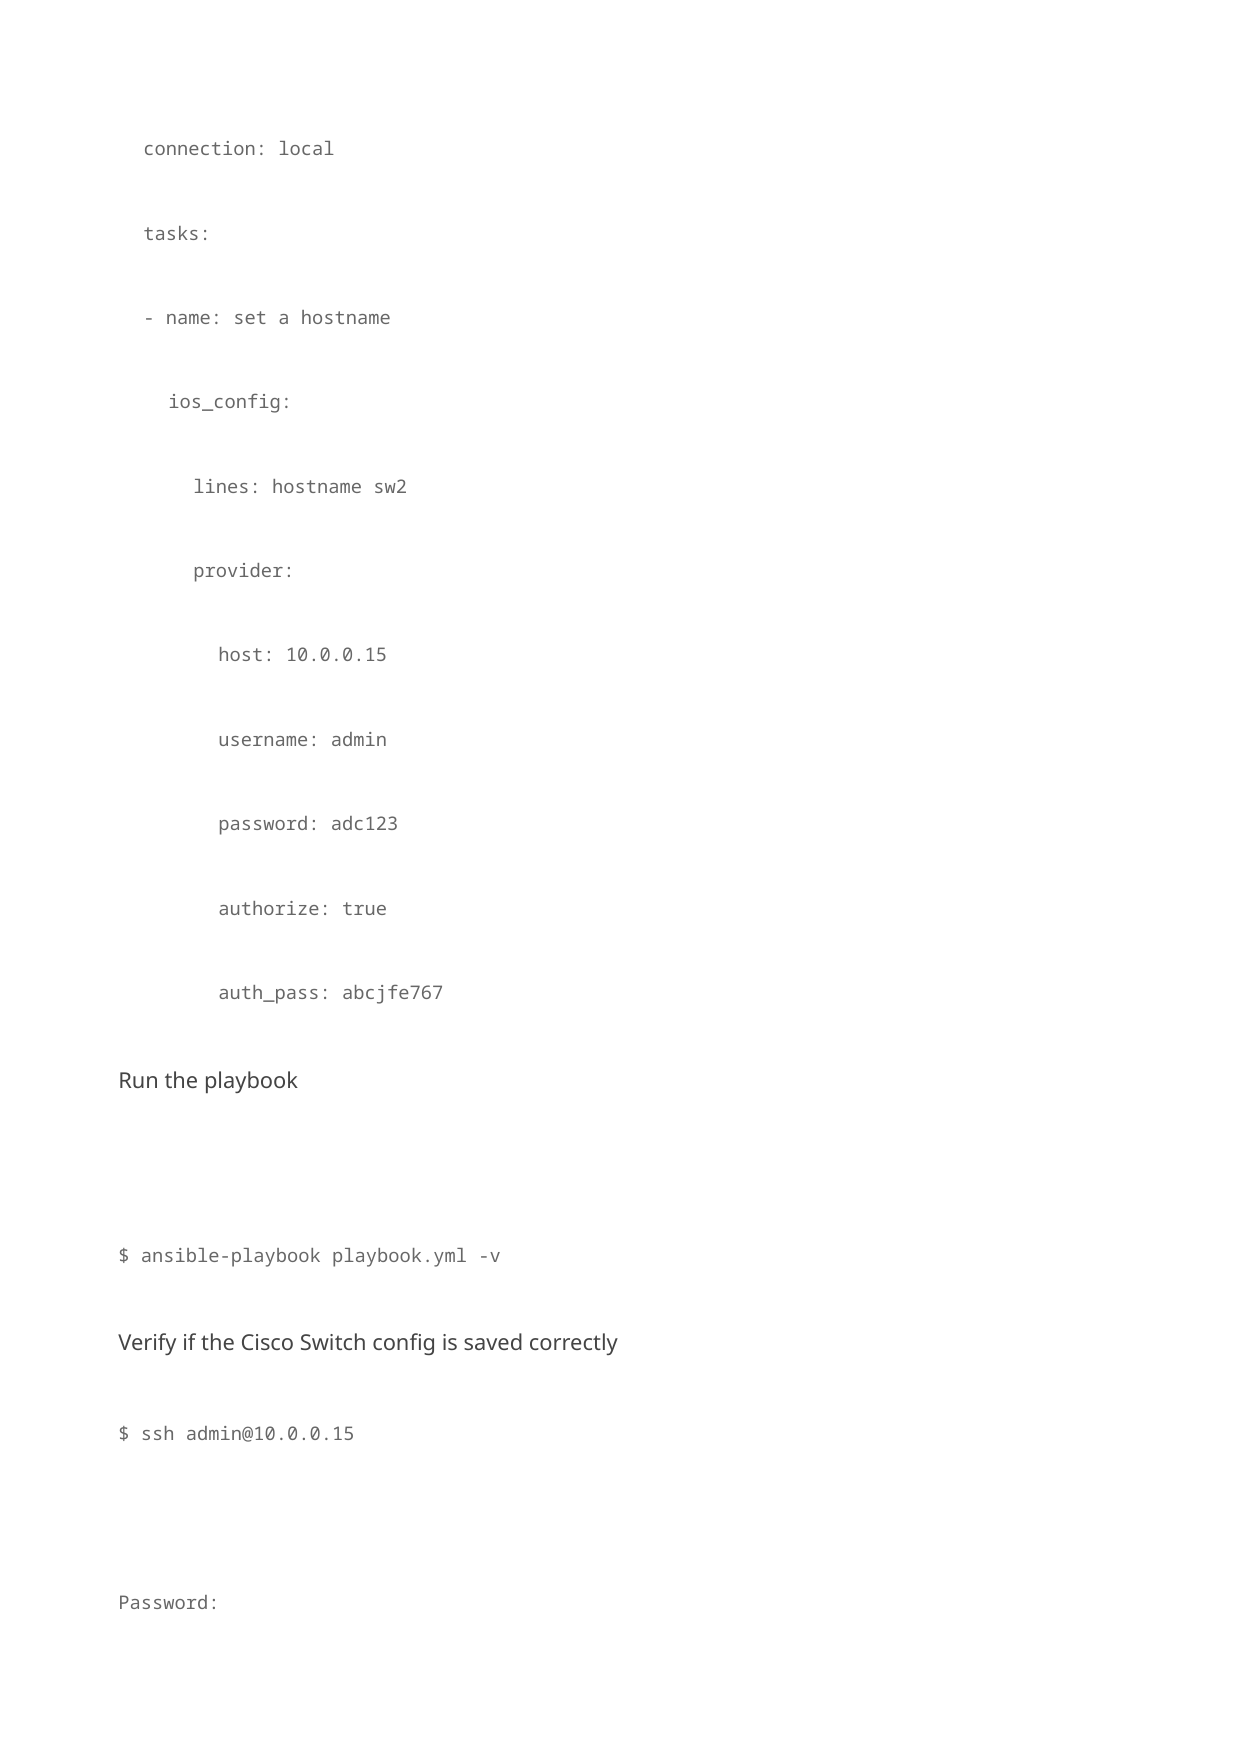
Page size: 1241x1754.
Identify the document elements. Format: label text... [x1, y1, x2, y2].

text $ ansible-playbook playbook.yml -v [118, 1224, 1122, 1268]
text lines: hostname sw2 [118, 456, 1122, 499]
text connection: local [118, 118, 1122, 162]
text provider: [118, 540, 1122, 584]
text host: 10.0.0.15 [118, 624, 1122, 668]
text authorize: true [118, 877, 1122, 921]
text - name: set a hostname [118, 287, 1122, 331]
text Run the playbook [118, 1051, 1122, 1095]
text Verify if the Cisco Switch config is saved correctly [118, 1313, 1122, 1357]
text auth_pass: abcjfe767 [118, 962, 1122, 1006]
text ios_config: [118, 371, 1122, 415]
text username: admin [118, 709, 1122, 752]
text $ ssh admin@10.0.0.15 [118, 1402, 1122, 1446]
text Password: [118, 1571, 1122, 1615]
text password: adc123 [118, 793, 1122, 837]
text tasks: [118, 202, 1122, 246]
